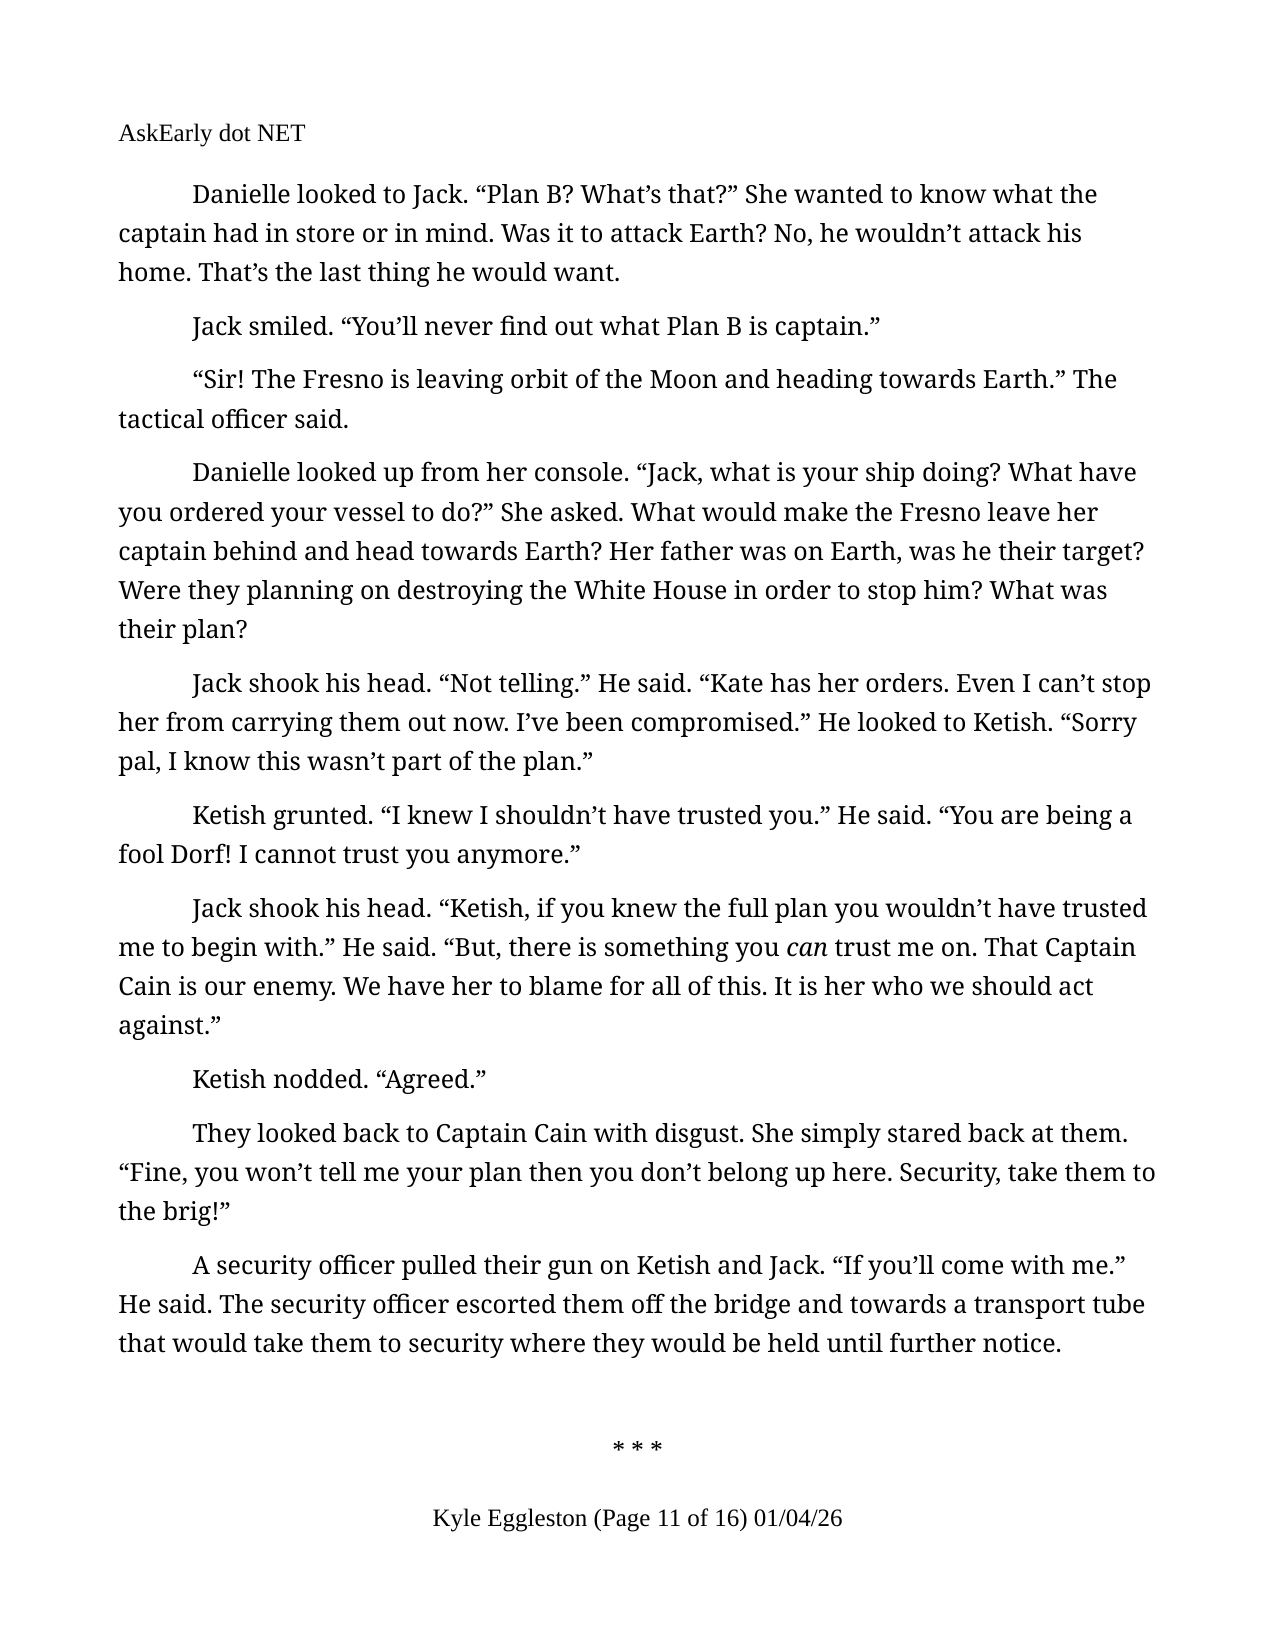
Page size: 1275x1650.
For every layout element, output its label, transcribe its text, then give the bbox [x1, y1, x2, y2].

text Jack shook his head. “Not telling.” He said. “Kate has her orders. Even I can’t stop her from carrying them out now. I’ve been compromised.” He looked to Ketish. “Sorry pal, I know this wasn’t part of the plan.” [118, 666, 1157, 778]
text A security officer pulled their gun on Ketish and Jack. “If you’ll come with me.” He said. The security officer escorted them off the bridge and towards a transport tube that would take them to security where they would be held until further notice. [118, 1248, 1157, 1360]
text Danielle looked up from her console. “Jack, what is your ship doing? What have you ordered your vessel to do?” She asked. What would make the Fresno leave her captain behind and head towards Earth? Her father was on Earth, was he their target? Were they planning on destroying the White House in order to stop him? What was their plan? [118, 455, 1157, 646]
text Ketish nodded. “Agreed.” [118, 1062, 1157, 1096]
text “Sir! The Fresno is leaving orbit of the Moon and heading towards Earth.” The tactical officer said. [118, 362, 1157, 435]
text * * * [118, 1433, 1157, 1467]
text Jack smiled. “You’ll never find out what Plan B is captain.” [118, 308, 1157, 342]
text Danielle looked to Jack. “Plan B? What’s that?” She wanted to know what the captain had in store or in mind. Was it to attack Earth? No, he wouldn’t attack his home. That’s the last thing he would want. [118, 176, 1157, 289]
text Ketish grunted. “I knew I shouldn’t have trusted you.” He said. “You are being a fool Dorf! I cannot trust you anymore.” [118, 798, 1157, 871]
text Jack shook his head. “Ketish, if you knew the full plan you wouldn’t have trusted me to begin with.” He said. “But, there is something you can trust me on. That Captain Cain is our enemy. We have her to blame for all of this. It is her who we should act against.” [118, 891, 1157, 1042]
text They looked back to Captain Cain with disgust. She simply stared back at them. “Fine, you won’t tell me your plan then you don’t belong up here. Security, take them to the brig!” [118, 1116, 1157, 1228]
